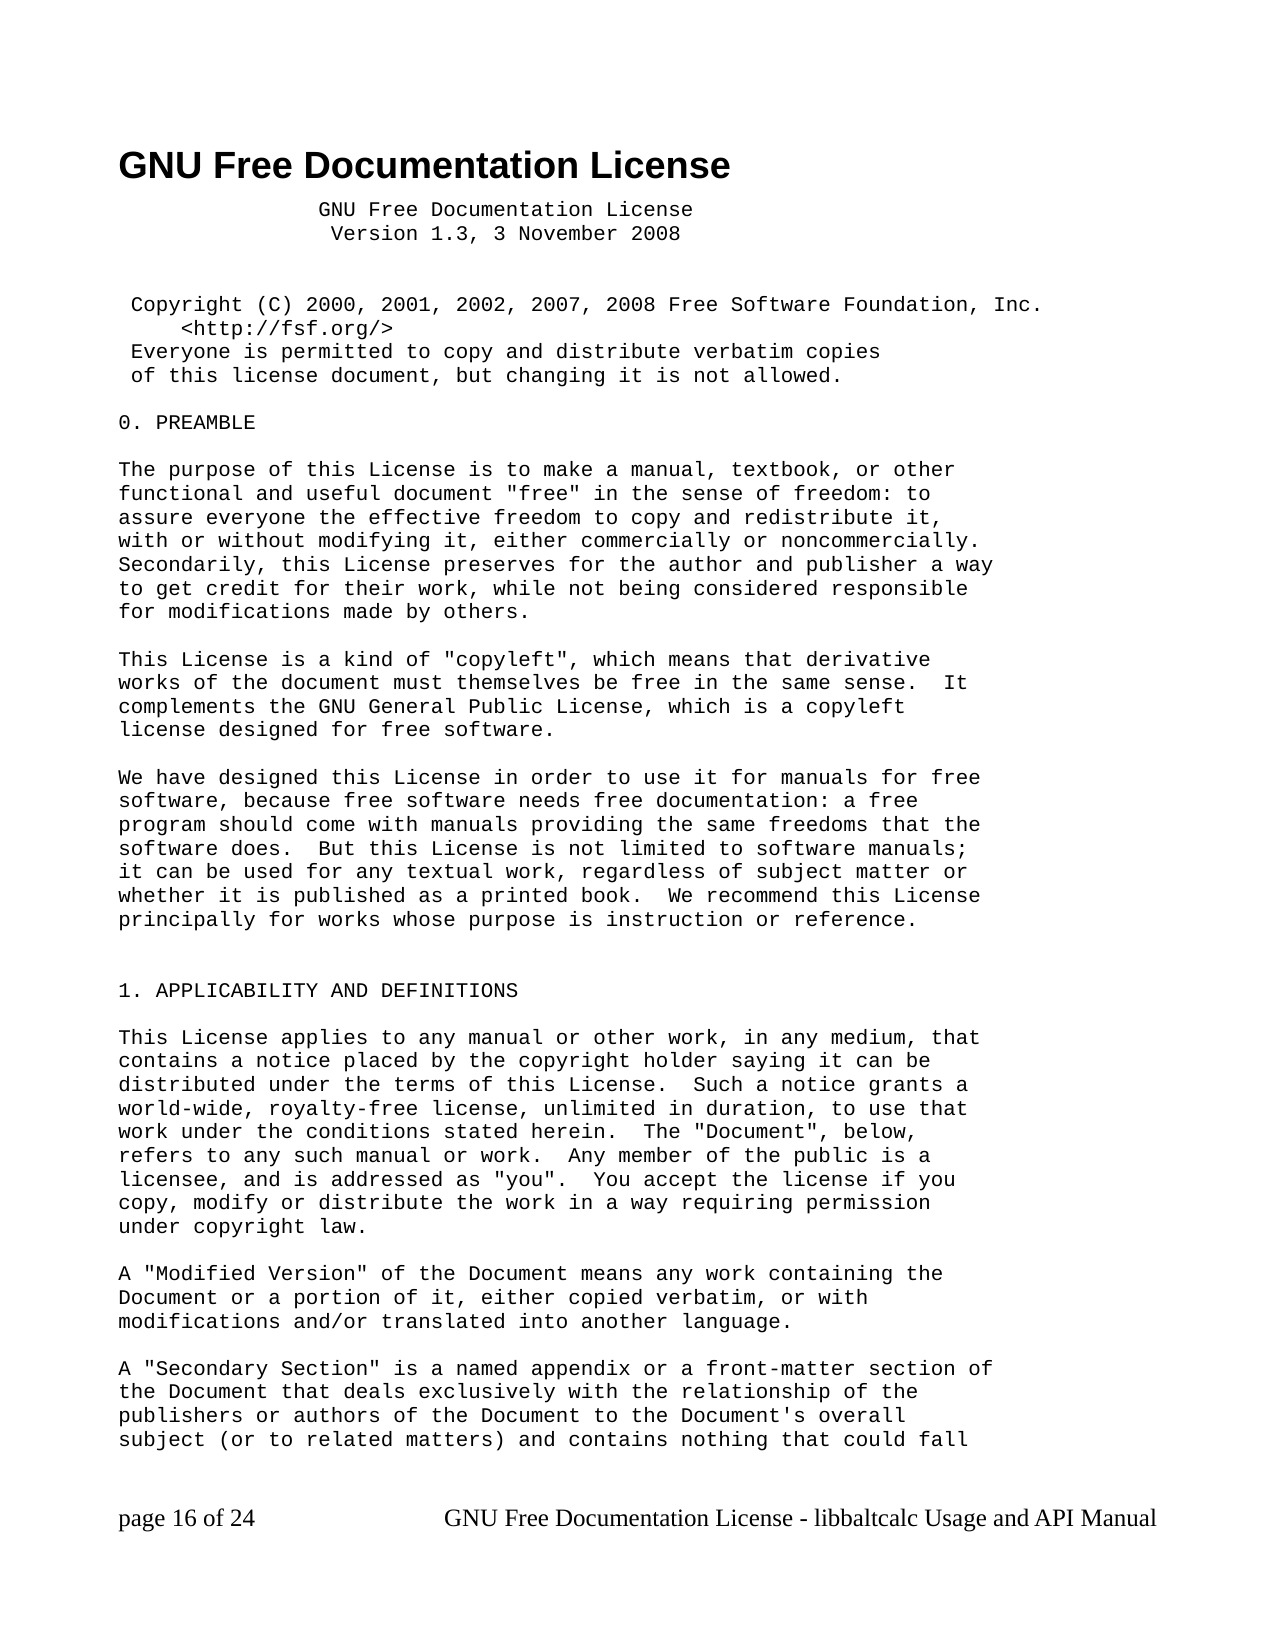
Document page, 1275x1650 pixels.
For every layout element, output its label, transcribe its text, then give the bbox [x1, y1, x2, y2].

text for modifications made by others. [118, 601, 1157, 625]
text Version 1.3, 3 November 2008 [118, 223, 1157, 247]
text with or without modifying it, either commercially or noncommercially. [118, 530, 1157, 554]
subtitle GNU Free Documentation License [118, 143, 1157, 187]
text Everyone is permitted to copy and distribute verbatim copies [118, 341, 1157, 365]
text complements the GNU General Public License, which is a copyleft [118, 696, 1157, 719]
text works of the document must themselves be free in the same sense. It [118, 672, 1157, 696]
text A "Modified Version" of the Document means any work containing the [118, 1263, 1157, 1287]
text license designed for free software. [118, 719, 1157, 743]
text The purpose of this License is to make a manual, textbook, or other [118, 459, 1157, 483]
text assure everyone the effective freedom to copy and redistribute it, [118, 507, 1157, 530]
text <http://fsf.org/> [118, 317, 1157, 341]
text A "Secondary Section" is a named appendix or a front-matter section of [118, 1358, 1157, 1382]
text program should come with manuals providing the same freedoms that the [118, 814, 1157, 838]
text of this license document, but changing it is not allowed. [118, 365, 1157, 388]
text licensee, and is addressed as "you". You accept the license if you [118, 1169, 1157, 1192]
text We have designed this License in order to use it for manuals for free [118, 767, 1157, 790]
text contains a notice placed by the copyright holder saying it can be [118, 1051, 1157, 1074]
text software does. But this License is not limited to software manuals; [118, 838, 1157, 861]
text 1. APPLICABILITY AND DEFINITIONS [118, 979, 1157, 1003]
text This License is a kind of "copyleft", which means that derivative [118, 648, 1157, 672]
text Document or a portion of it, either copied verbatim, or with [118, 1287, 1157, 1311]
text functional and useful document "free" in the sense of freedom: to [118, 483, 1157, 507]
text This License applies to any manual or other work, in any medium, that [118, 1027, 1157, 1051]
text modifications and/or translated into another language. [118, 1311, 1157, 1334]
text work under the conditions stated herein. The "Document", below, [118, 1121, 1157, 1145]
text copy, modify or distribute the work in a way requiring permission [118, 1192, 1157, 1216]
text world-wide, royalty-free license, unlimited in duration, to use that [118, 1098, 1157, 1121]
text refers to any such manual or work. Any member of the public is a [118, 1145, 1157, 1169]
text distributed under the terms of this License. Such a notice grants a [118, 1074, 1157, 1098]
text to get credit for their work, while not being considered responsible [118, 578, 1157, 601]
text Copyright (C) 2000, 2001, 2002, 2007, 2008 Free Software Foundation, Inc. [118, 294, 1157, 317]
text GNU Free Documentation License [118, 199, 1157, 223]
text software, because free software needs free documentation: a free [118, 790, 1157, 814]
text publishers or authors of the Document to the Document's overall [118, 1405, 1157, 1429]
text it can be used for any textual work, regardless of subject matter or [118, 861, 1157, 885]
text whether it is published as a printed book. We recommend this License [118, 885, 1157, 909]
text subject (or to related matters) and contains nothing that could fall [118, 1429, 1157, 1452]
text 0. PREAMBLE [118, 412, 1157, 436]
text Secondarily, this License preserves for the author and publisher a way [118, 554, 1157, 578]
text the Document that deals exclusively with the relationship of the [118, 1382, 1157, 1405]
text principally for works whose purpose is instruction or reference. [118, 909, 1157, 932]
text under copyright law. [118, 1216, 1157, 1240]
